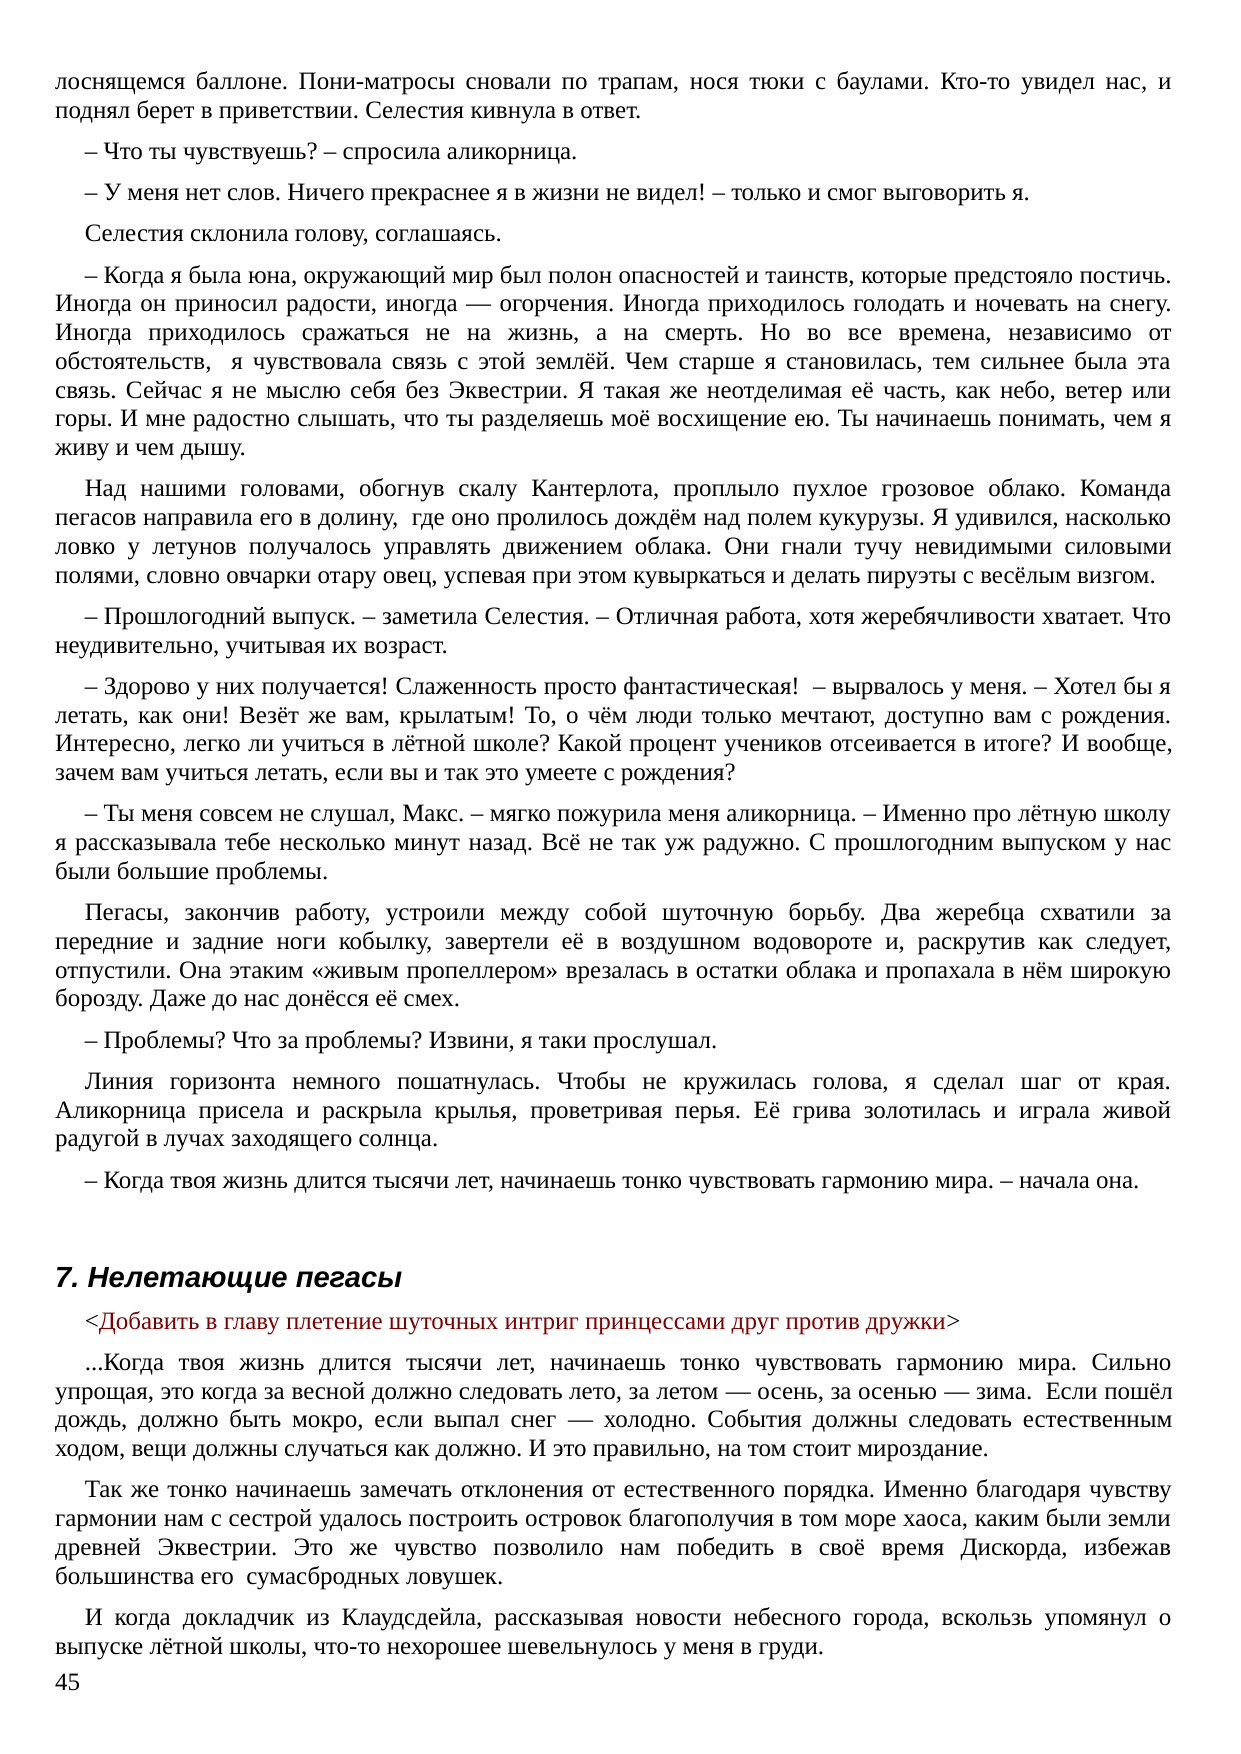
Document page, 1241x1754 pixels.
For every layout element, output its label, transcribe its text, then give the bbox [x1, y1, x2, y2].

text – Когда я была юна, окружающий мир был полон опасностей и таинств, которые предстояло постичь. Иногда он приносил радости, иногда — огорчения. Иногда приходилось голодать и ночевать на снегу. Иногда приходилось сражаться не на жизнь, а на смерть. Но во все времена, независимо от обстоятельств, я чувствовала связь с этой землёй. Чем старше я становилась, тем сильнее была эта связь. Сейчас я не мыслю себя без Эквестрии. Я такая же неотделимая её часть, как небо, ветер или горы. И мне радостно слышать, что ты разделяешь моё восхищение ею. Ты начинаешь понимать, чем я живу и чем дышу. [55, 260, 1173, 461]
text Так же тонко начинаешь замечать отклонения от естественного порядка. Именно благодаря чувству гармонии нам с сестрой удалось построить островок благополучия в том море хаоса, каким были земли древней Эквестрии. Это же чувство позволило нам победить в своё время Дискорда, избежав большинства его сумасбродных ловушек. [55, 1474, 1173, 1589]
text лоснящемся баллоне. Пони-матросы сновали по трапам, нося тюки с баулами. Кто-то увидел нас, и поднял берет в приветствии. Селестия кивнула в ответ. [55, 66, 1173, 123]
text – Проблемы? Что за проблемы? Извини, я таки прослушал. [55, 1025, 1173, 1053]
text – Ты меня совсем не слушал, Макс. – мягко пожурила меня аликорница. – Именно про лётную школу я рассказывала тебе несколько минут назад. Всё не так уж радужно. С прошлогодним выпуском у нас были большие проблемы. [55, 798, 1173, 885]
text И когда докладчик из Клаудсдейла, рассказывая новости небесного города, вскользь упомянул о выпуске лётной школы, что-то нехорошее шевельнулось у меня в груди. [55, 1602, 1173, 1659]
text Пегасы, закончив работу, устроили между собой шуточную борьбу. Два жеребца схватили за передние и задние ноги кобылку, завертели её в воздушном водовороте и, раскрутив как следует, отпустили. Она этаким «живым пропеллером» врезалась в остатки облака и пропахала в нём широкую борозду. Даже до нас донёсся её смех. [55, 897, 1173, 1012]
text Над нашими головами, обогнув скалу Кантерлота, проплыло пухлое грозовое облако. Команда пегасов направила его в долину, где оно пролилось дождём над полем кукурузы. Я удивился, насколько ловко у летунов получалось управлять движением облака. Они гнали тучу невидимыми силовыми полями, словно овчарки отару овец, успевая при этом кувыркаться и делать пируэты с весёлым визгом. [55, 473, 1173, 588]
text <Добавить в главу плетение шуточных интриг принцессами друг против дружки> [55, 1306, 1173, 1334]
subtitle 7. Нелетающие пегасы [55, 1260, 1173, 1293]
text ...Когда твоя жизнь длится тысячи лет, начинаешь тонко чувствовать гармонию мира. Сильно упрощая, это когда за весной должно следовать лето, за летом — осень, за осенью — зима. Если пошёл дождь, должно быть мокро, если выпал снег — холодно. События должны следовать естественным ходом, вещи должны случаться как должно. И это правильно, на том стоит мироздание. [55, 1347, 1173, 1462]
text Селестия склонила голову, соглашаясь. [55, 218, 1173, 247]
text – У меня нет слов. Ничего прекраснее я в жизни не видел! – только и смог выговорить я. [55, 177, 1173, 206]
text – Когда твоя жизнь длится тысячи лет, начинаешь тонко чувствовать гармонию мира. – начала она. [55, 1165, 1173, 1193]
text – Здорово у них получается! Слаженность просто фантастическая! – вырвалось у меня. – Хотел бы я летать, как они! Везёт же вам, крылатым! То, о чём люди только мечтают, доступно вам с рождения. Интересно, легко ли учиться в лётной школе? Какой процент учеников отсеивается в итоге? И вообще, зачем вам учиться летать, если вы и так это умеете с рождения? [55, 671, 1173, 786]
text Линия горизонта немного пошатнулась. Чтобы не кружилась голова, я сделал шаг от края. Аликорница присела и раскрыла крылья, проветривая перья. Её грива золотилась и играла живой радугой в лучах заходящего солнца. [55, 1066, 1173, 1152]
text – Прошлогодний выпуск. – заметила Селестия. – Отличная работа, хотя жеребячливости хватает. Что неудивительно, учитывая их возраст. [55, 601, 1173, 658]
text – Что ты чувствуешь? – спросила аликорница. [55, 136, 1173, 165]
